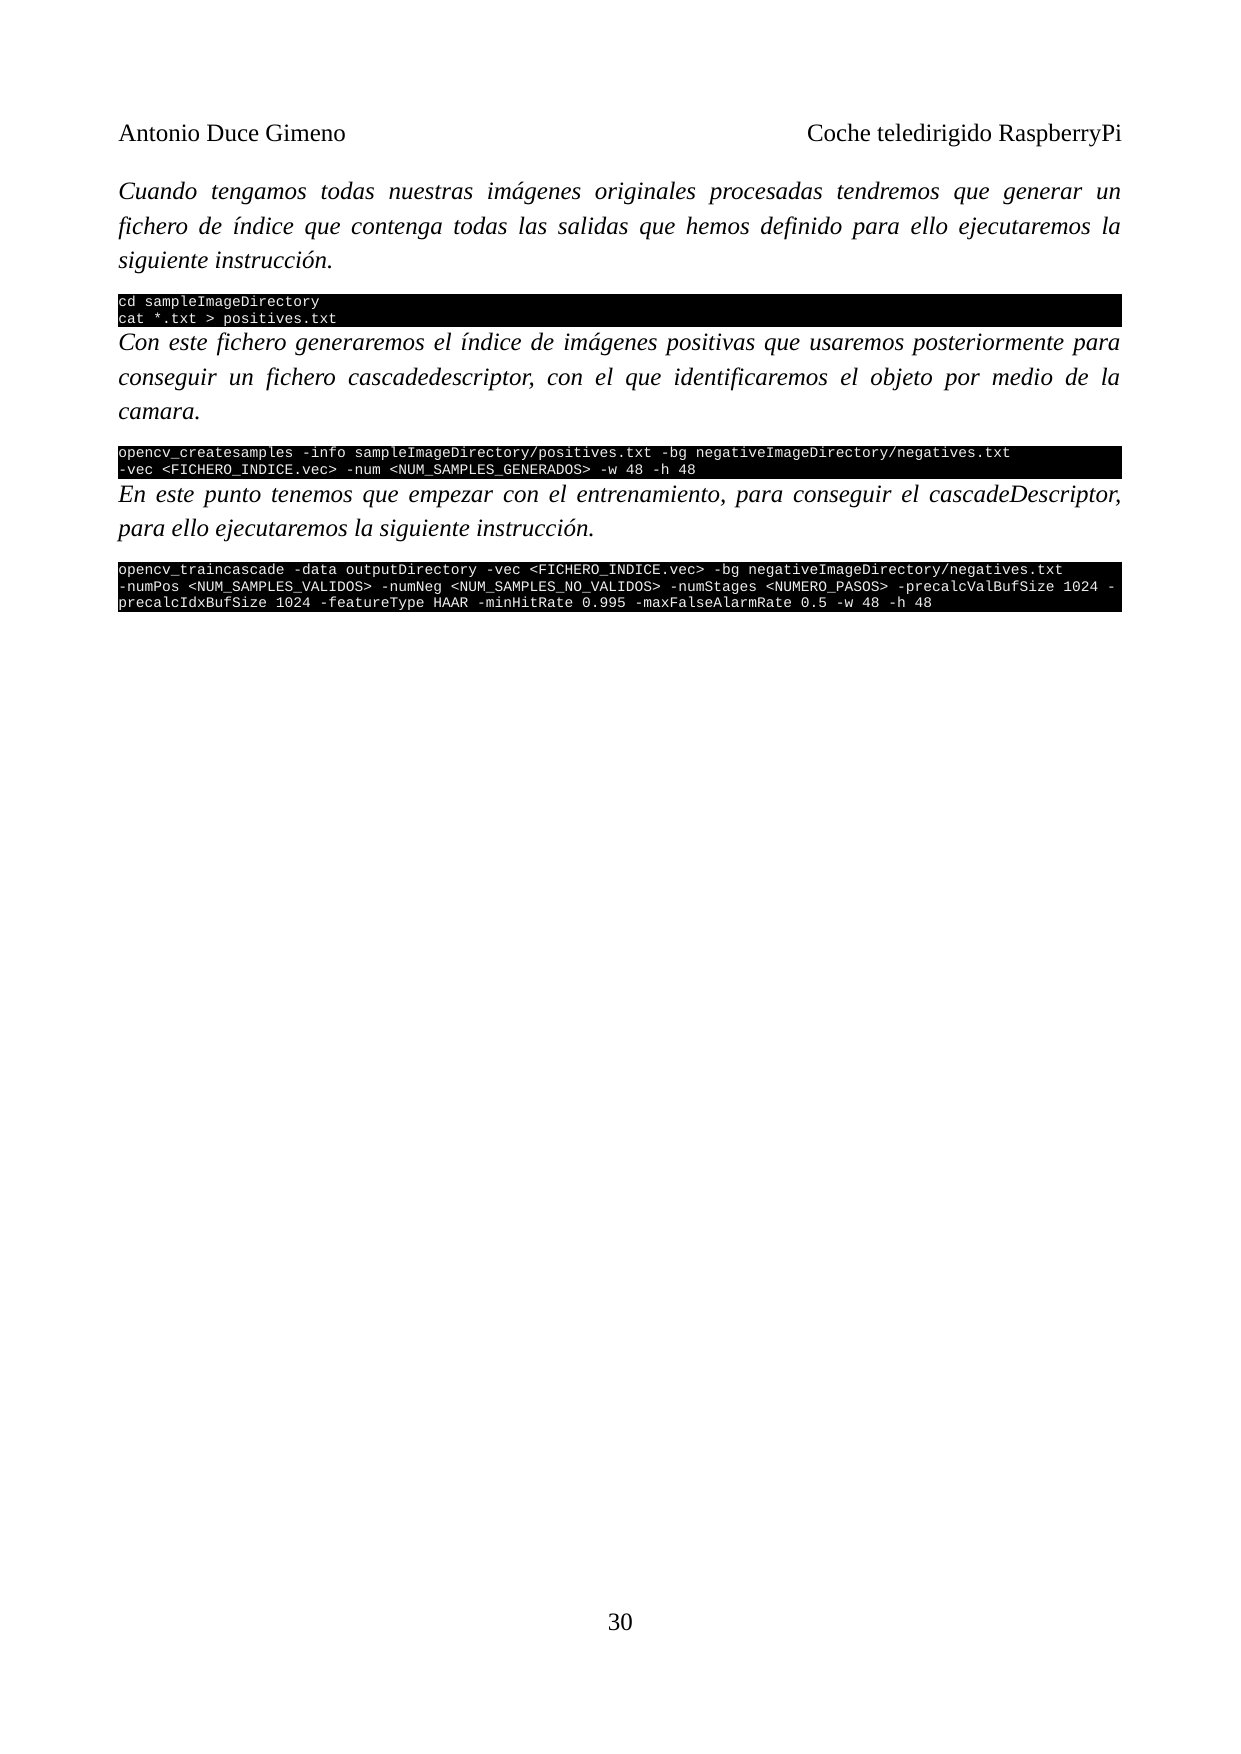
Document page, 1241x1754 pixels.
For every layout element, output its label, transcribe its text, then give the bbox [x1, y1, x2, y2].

text opencv_createsamples -info sampleImageDirectory/positives.txt -bg negativeImageDirectory/negatives.txt [118, 446, 1122, 462]
text cd sampleImageDirectory [118, 294, 1122, 311]
text Con este fichero generaremos el índice de imágenes positivas que usaremos posteriormente para conseguir un fichero cascadedescriptor, con el que identificaremos el objeto por medio de la camara. [118, 327, 1122, 425]
text opencv_traincascade -data outputDirectory -vec <FICHERO_INDICE.vec> -bg negativeImageDirectory/negatives.txt -numPos <NUM_SAMPLES_VALIDOS> -numNeg <NUM_SAMPLES_NO_VALIDOS> -numStages <NUMERO_PASOS> -precalcValBufSize 1024 -precalcIdxBufSize 1024 -featureType HAAR -minHitRate 0.995 -maxFalseAlarmRate 0.5 -w 48 -h 48 [118, 562, 1122, 612]
text Cuando tengamos todas nuestras imágenes originales procesadas tendremos que generar un fichero de índice que contenga todas las salidas que hemos definido para ello ejecutaremos la siguiente instrucción. [118, 176, 1122, 274]
text cat *.txt > positives.txt [118, 311, 1122, 327]
text -vec <FICHERO_INDICE.vec> -num <NUM_SAMPLES_GENERADOS> -w 48 -h 48 [118, 462, 1122, 479]
text En este punto tenemos que empezar con el entrenamiento, para conseguir el cascadeDescriptor, para ello ejecutaremos la siguiente instrucción. [118, 479, 1122, 542]
